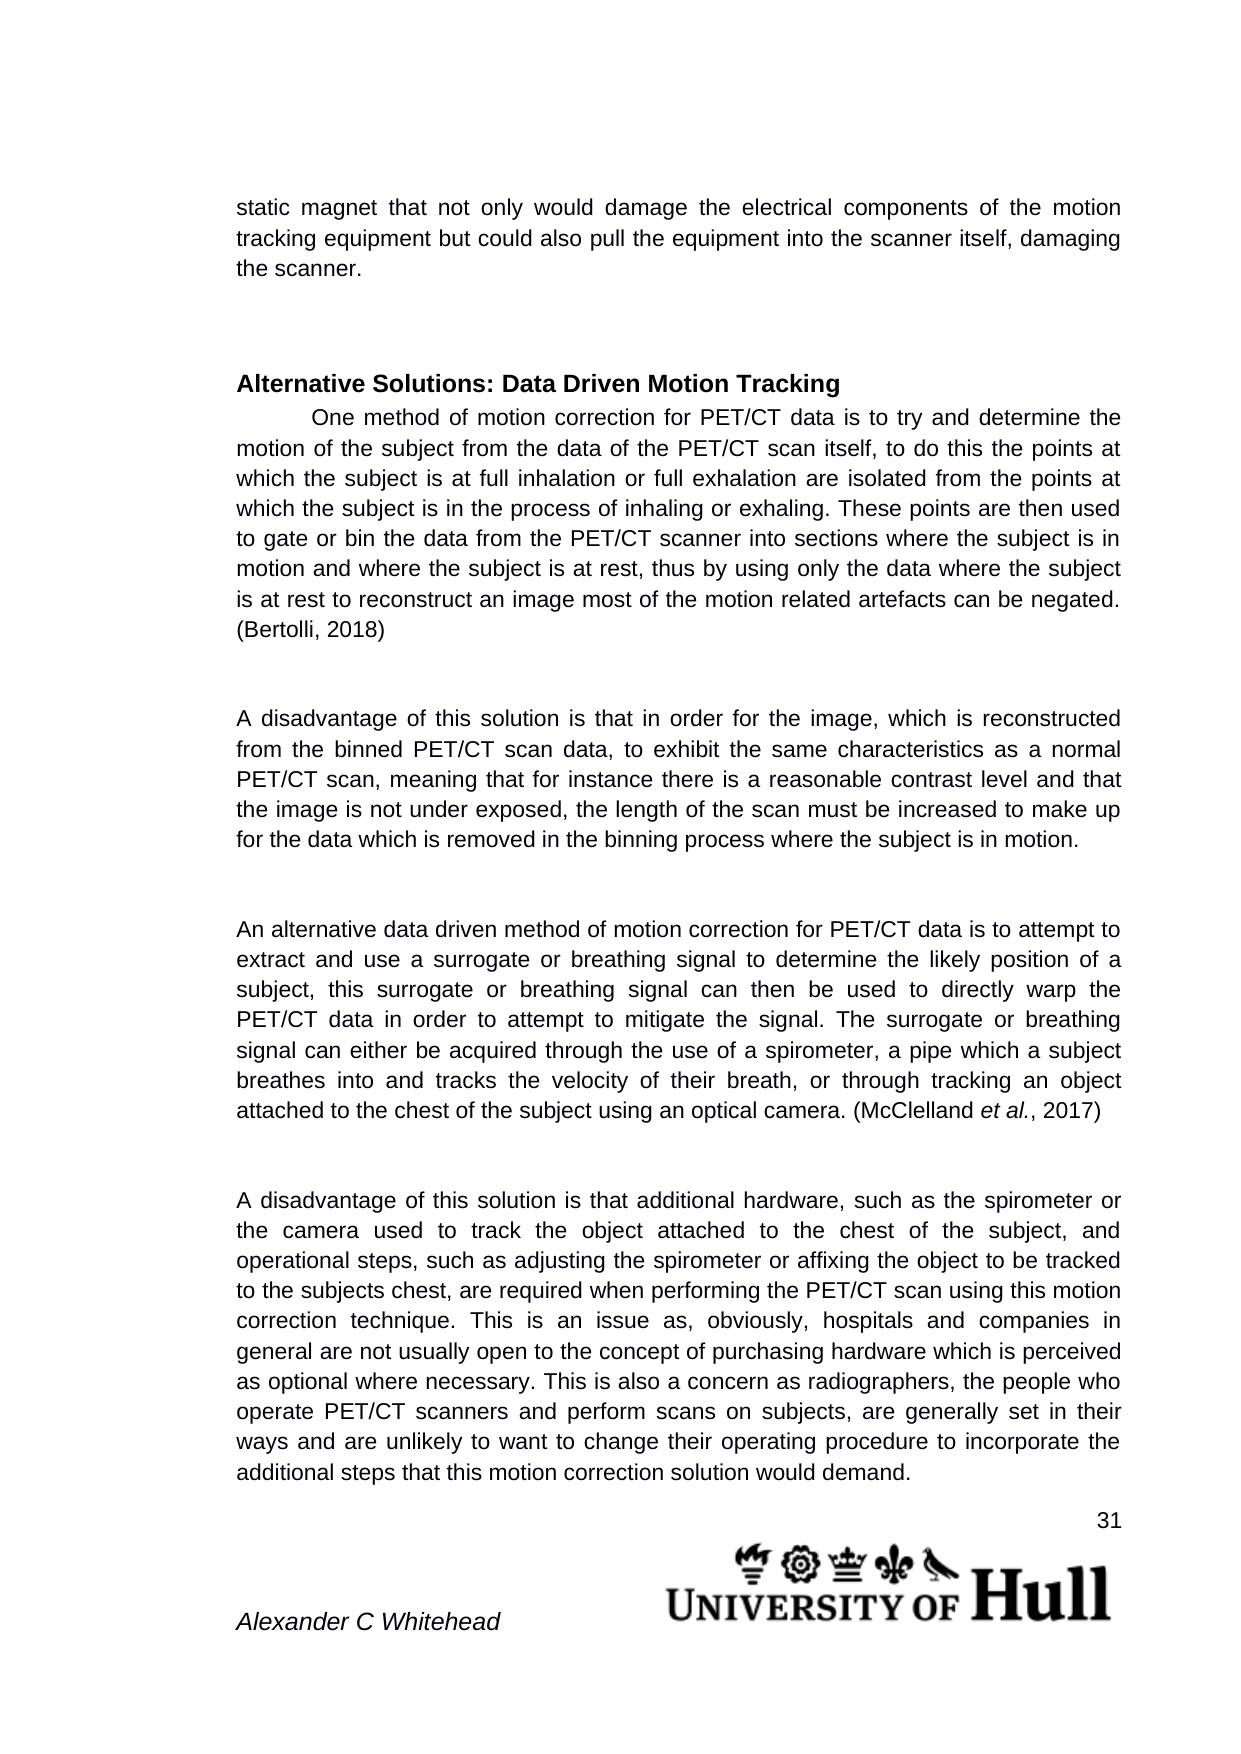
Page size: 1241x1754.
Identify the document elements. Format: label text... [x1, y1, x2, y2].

picture [659, 1533, 1119, 1631]
subtitle Alternative Solutions: Data Driven Motion Tracking [236, 369, 1122, 398]
text An alternative data driven method of motion correction for PET/CT data is to attempt to extract and use a surrogate or breathing signal to determine the likely position of a subject, this surrogate or breathing signal can then be used to directly warp the PET/CT data in order to attempt to mitigate the signal. The surrogate or breathing signal can either be acquired through the use of a spirometer, a pipe which a subject breathes into and tracks the velocity of their breath, or through tracking an object attached to the chest of the subject using an optical camera. (McClelland et al., 2017) [236, 916, 1122, 1123]
text static magnet that not only would damage the electrical components of the motion tracking equipment but could also pull the equipment into the scanner itself, damaging the scanner. [236, 194, 1122, 281]
text A disadvantage of this solution is that additional hardware, such as the spirometer or the camera used to track the object attached to the chest of the subject, and operational steps, such as adjusting the spirometer or affixing the object to be tracked to the subjects chest, are required when performing the PET/CT scan using this motion correction technique. This is an issue as, obviously, hospitals and companies in general are not usually open to the concept of purchasing hardware which is perceived as optional where necessary. This is also a concern as radiographers, the people who operate PET/CT scanners and perform scans on subjects, are generally set in their ways and are unlikely to want to change their operating procedure to incorporate the additional steps that this motion correction solution would demand. [236, 1187, 1122, 1485]
text One method of motion correction for PET/CT data is to try and determine the motion of the subject from the data of the PET/CT scan itself, to do this the points at which the subject is at full inhalation or full exhalation are isolated from the points at which the subject is in the process of inhaling or exhaling. These points are then used to gate or bin the data from the PET/CT scanner into sections where the subject is in motion and where the subject is at rest, thus by using only the data where the subject is at rest to reconstruct an image most of the motion related artefacts can be negated. (Bertolli, 2018) [236, 404, 1122, 642]
text A disadvantage of this solution is that in order for the image, which is reconstructed from the binned PET/CT scan data, to exhibit the same characteristics as a normal PET/CT scan, meaning that for instance there is a reasonable contrast level and that the image is not under exposed, the length of the scan must be increased to make up for the data which is removed in the binning process where the subject is in motion. [236, 705, 1122, 853]
